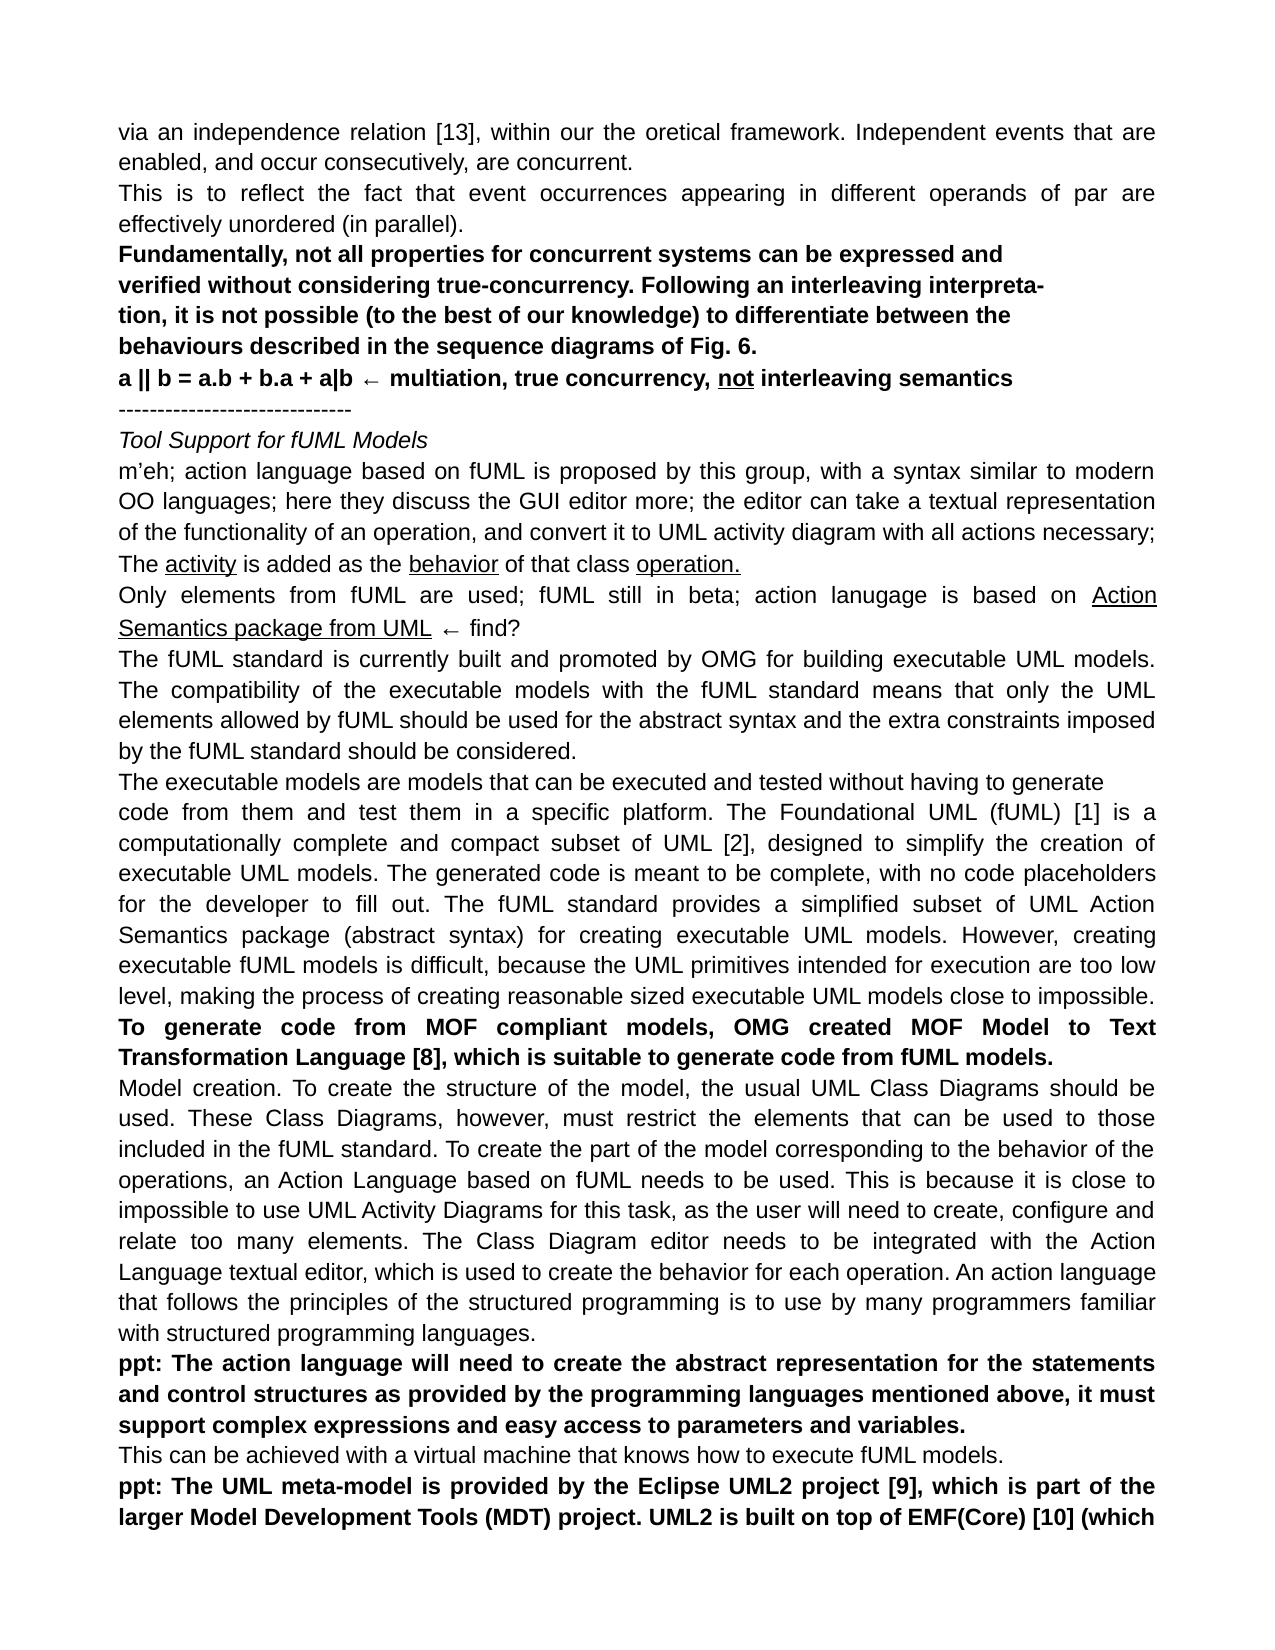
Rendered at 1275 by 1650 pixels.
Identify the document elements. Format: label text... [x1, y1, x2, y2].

text verified without considering true-concurrency. Following an interleaving interpreta- [118, 271, 1157, 298]
text via an independence relation [13], within our the oretical framework. Independent events that are enabled, and occur consecutively, are concurrent. [118, 118, 1157, 176]
text Tool Support for fUML Models [118, 426, 1157, 453]
text code from them and test them in a specific platform. The Foundational UML (fUML) [1] is a computationally complete and compact subset of UML [2], designed to simplify the creation of executable UML models. The generated code is meant to be complete, with no code placeholders for the developer to fill out. The fUML standard provides a simplified subset of UML Action Semantics package (abstract syntax) for creating executable UML models. However, creating executable fUML models is difficult, because the UML primitives intended for execution are too low level, making the process of creating reasonable sized executable UML models close to impossible. To generate code from MOF compliant models, OMG created MOF Model to Text Transformation Language [8], which is suitable to generate code from fUML models. [118, 798, 1157, 1070]
text This is to reflect the fact that event occurrences appearing in different operands of par are effectively unordered (in parallel). [118, 179, 1157, 237]
text Only elements from fUML are used; fUML still in beta; action lanugage is based on Action Semantics package from UML ← find? [118, 582, 1157, 641]
text ppt: The action language will need to create the abstract representation for the statements and control structures as provided by the programming languages mentioned above, it must support complex expressions and easy access to parameters and variables. [118, 1350, 1157, 1438]
text behaviours described in the sequence diagrams of Fig. 6. [118, 332, 1157, 359]
text ppt: The UML meta-model is provided by the Eclipse UML2 project [9], which is part of the larger Model Development Tools (MDT) project. UML2 is built on top of EMF(Core) [10] (which [118, 1472, 1157, 1530]
text Fundamentally, not all properties for concurrent systems can be expressed and [118, 241, 1157, 267]
text This can be achieved with a virtual machine that knows how to execute fUML models. [118, 1442, 1157, 1468]
text The fUML standard is currently built and promoted by OMG for building executable UML models. The compatibility of the executable models with the fUML standard means that only the UML elements allowed by fUML should be used for the abstract syntax and the extra constraints imposed by the fUML standard should be considered. [118, 645, 1157, 764]
text ------------------------------ [118, 396, 1157, 423]
text Model creation. To create the structure of the model, the usual UML Class Diagrams should be used. These Class Diagrams, however, must restrict the elements that can be used to those included in the fUML standard. To create the part of the model corresponding to the behavior of the operations, an Action Language based on fUML needs to be used. This is because it is close to impossible to use UML Activity Diagrams for this task, as the user will need to create, configure and relate too many elements. The Class Diagram editor needs to be integrated with the Action Language textual editor, which is used to create the behavior for each operation. An action language that follows the principles of the structured programming is to use by many programmers familiar with structured programming languages. [118, 1074, 1157, 1346]
text a || b = a.b + b.a + a|b ← multiation, true concurrency, not interleaving semantics [118, 363, 1157, 392]
text tion, it is not possible (to the best of our knowledge) to differentiate between the [118, 302, 1157, 329]
text The executable models are models that can be executed and tested without having to generate [118, 768, 1157, 795]
text m’eh; action language based on fUML is proposed by this group, with a syntax similar to modern OO languages; here they discuss the GUI editor more; the editor can take a textual representation of the functionality of an operation, and convert it to UML activity diagram with all actions necessary; The activity is added as the behavior of that class operation. [118, 457, 1157, 578]
